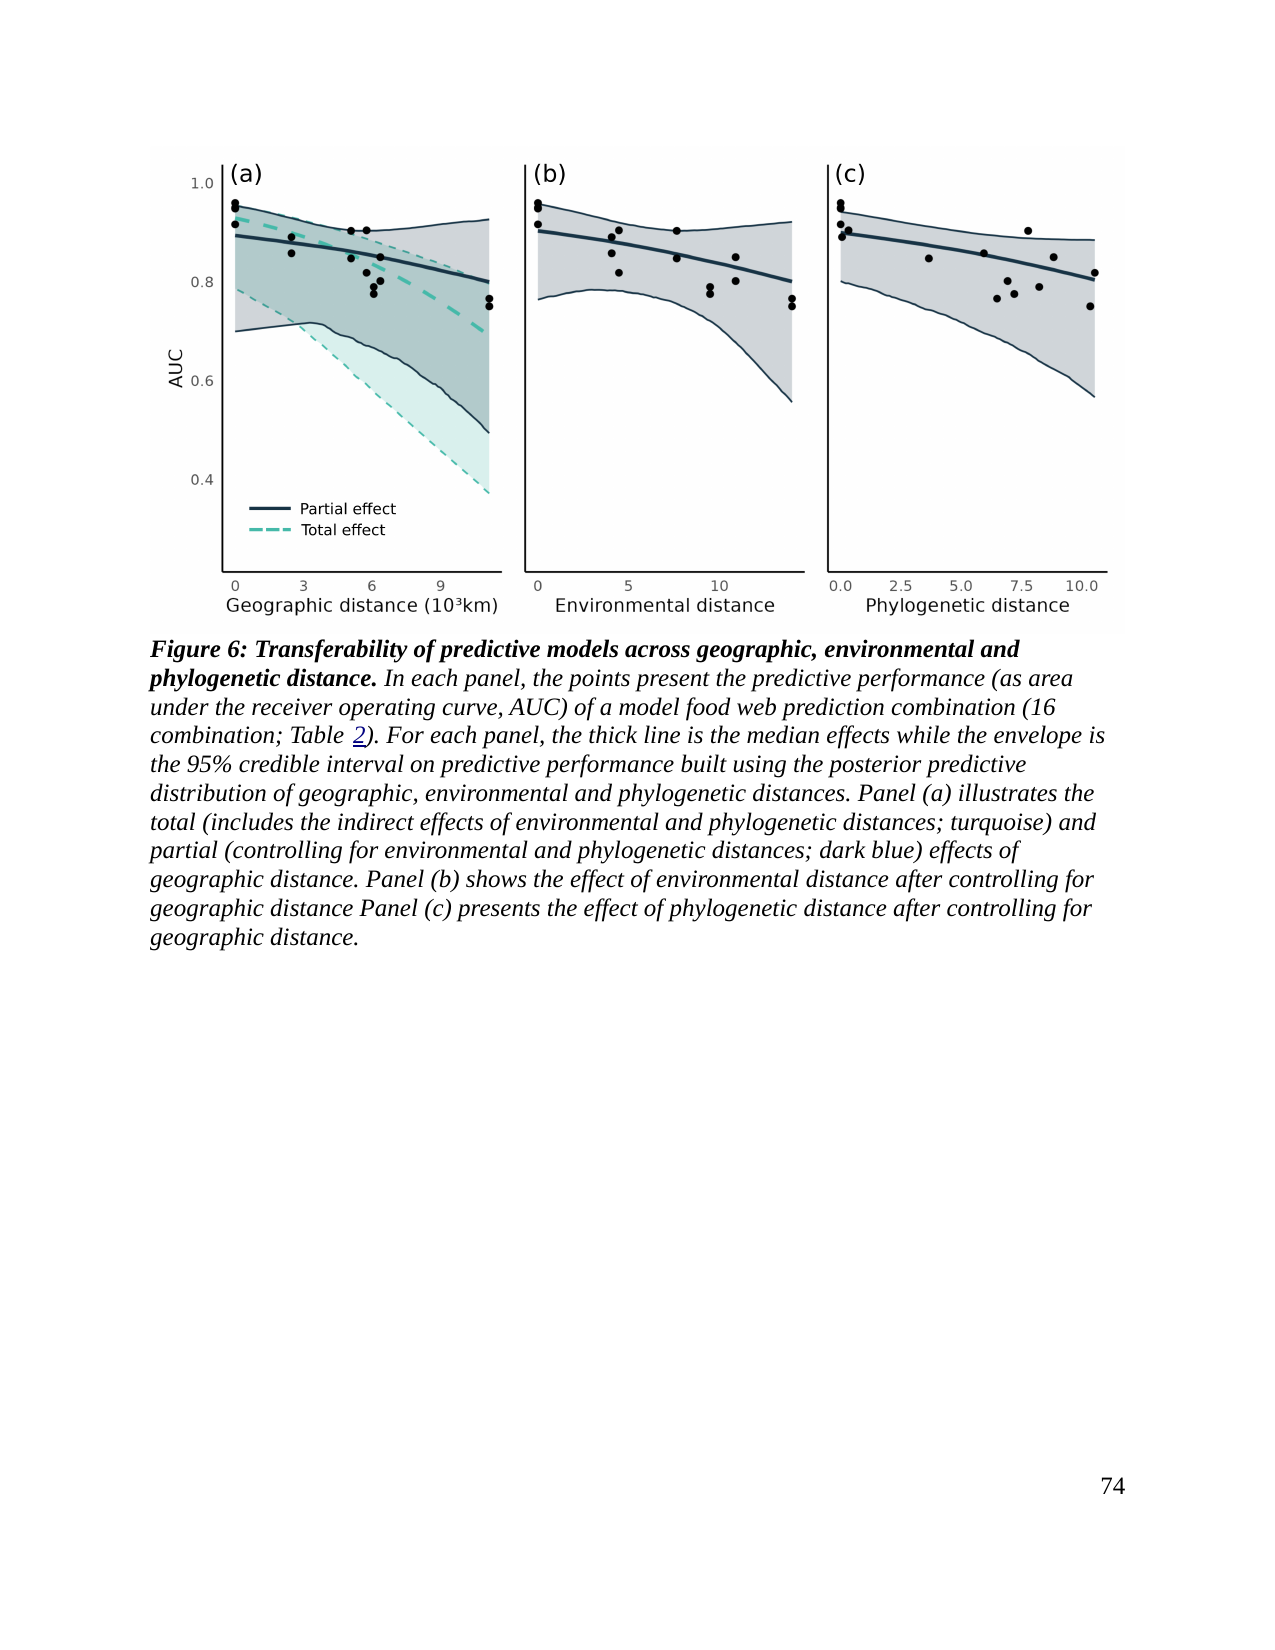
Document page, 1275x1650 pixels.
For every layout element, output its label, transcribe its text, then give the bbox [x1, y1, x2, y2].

picture [150, 146, 1125, 634]
text Figure 6: Transferability of predictive models across geographic, environmental and phylogenetic distance. In each panel, the points present the predictive performance (as area under the receiver operating curve, AUC) of a model food web prediction combination (16 combination; Table 2). For each panel, the thick line is the median effects while the envelope is the 95% credible interval on predictive performance built using the posterior predictive distribution of geographic, environmental and phylogenetic distances. Panel (a) illustrates the total (includes the indirect effects of environmental and phylogenetic distances; turquoise) and partial (controlling for environmental and phylogenetic distances; dark blue) effects of geographic distance. Panel (b) shows the effect of environmental distance after controlling for geographic distance Panel (c) presents the effect of phylogenetic distance after controlling for geographic distance. [150, 634, 1125, 950]
